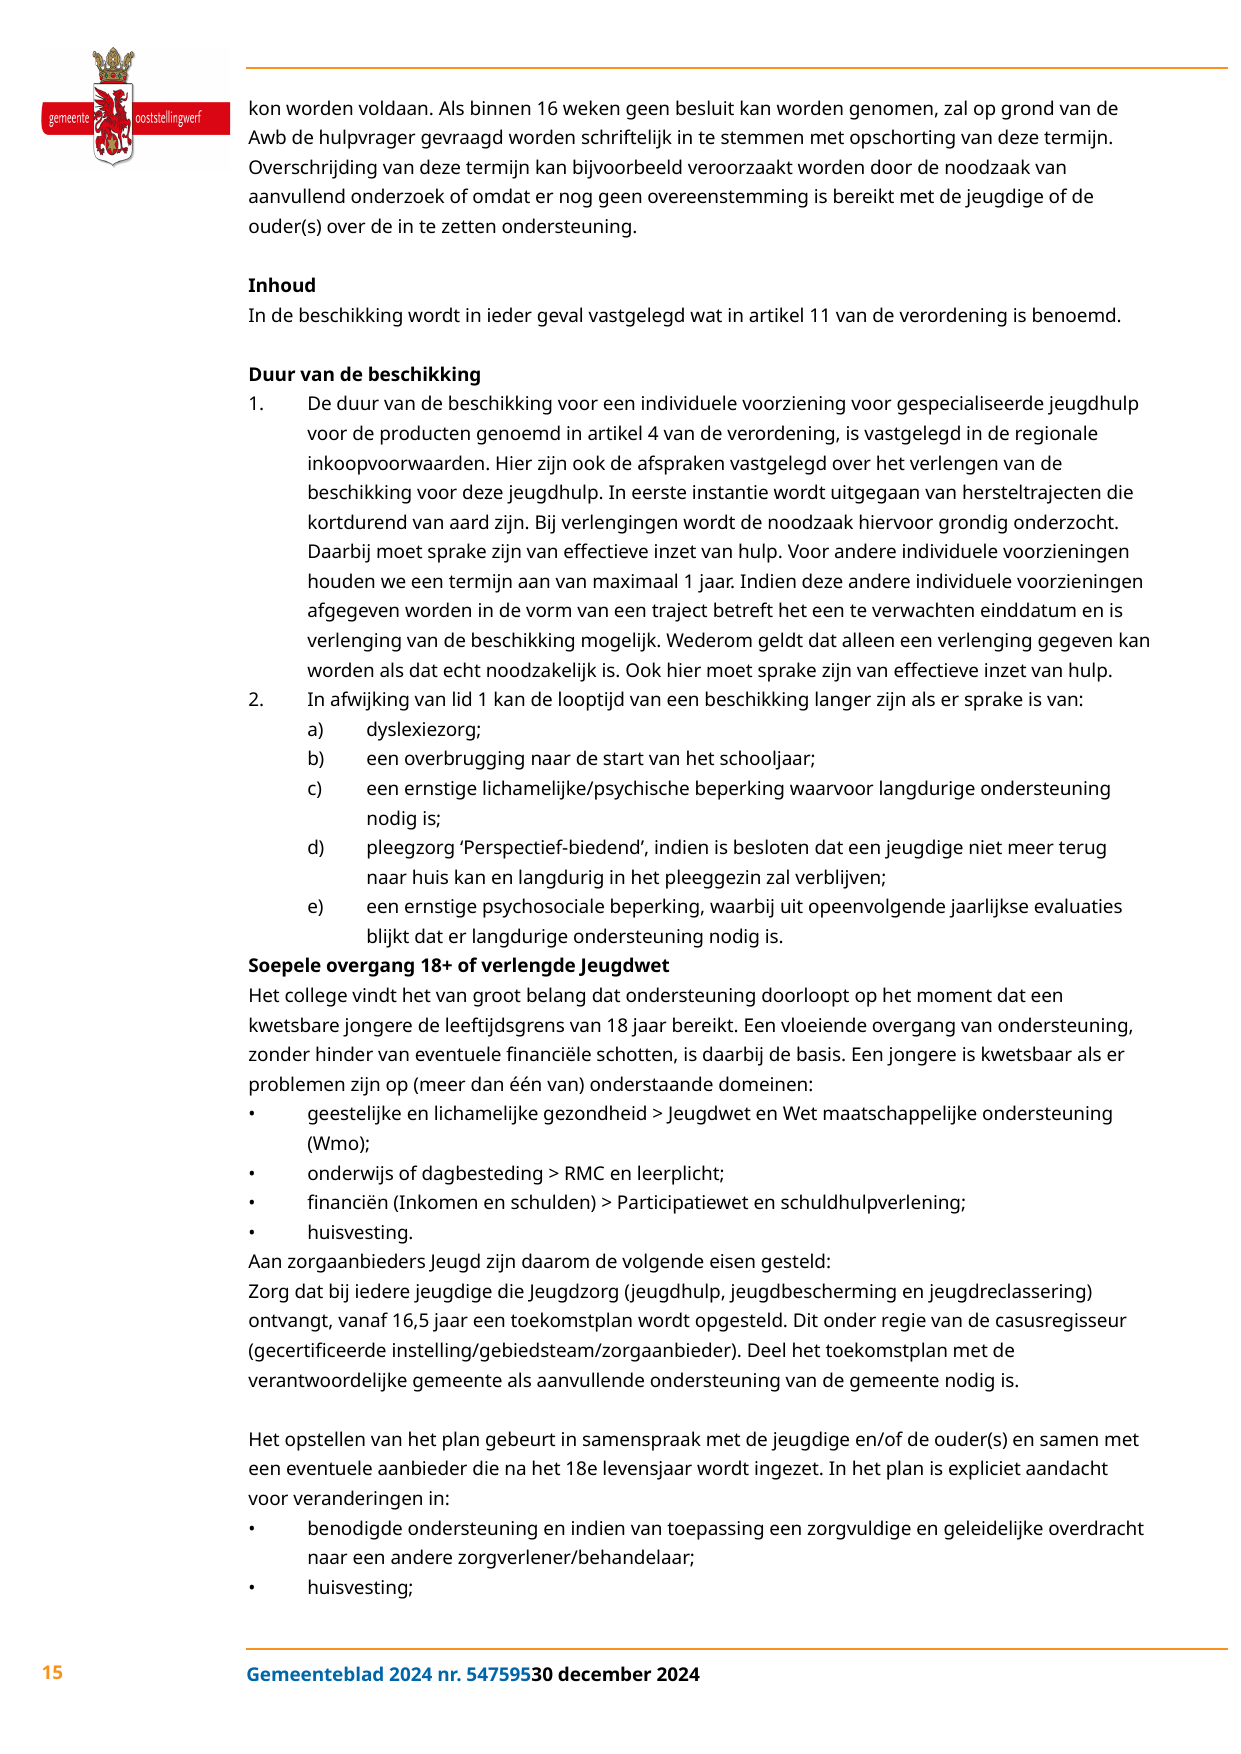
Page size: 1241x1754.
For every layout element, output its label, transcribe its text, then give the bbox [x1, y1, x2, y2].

text Zorg dat bij iedere jeugdige die Jeugdzorg (jeugdhulp, jeugdbescherming en jeugdreclassering) ontvangt, vanaf 16,5 jaar een toekomstplan wordt opgesteld. Dit onder regie van de casusregisseur (gecertificeerde instelling/gebiedsteam/zorgaanbieder). Deel het toekomstplan met de verantwoordelijke gemeente als aanvullende ondersteuning van de gemeente nodig is. [248, 1278, 1152, 1393]
list een overbrugging naar de start van het schooljaar; [307, 746, 1152, 771]
list geestelijke en lichamelijke gezondheid > Jeugdwet en Wet maatschappelijke ondersteuning (Wmo); [248, 1101, 1152, 1156]
text In de beschikking wordt in ieder geval vastgelegd wat in artikel 11 van de verordening is benoemd. [248, 302, 1152, 328]
list onderwijs of dagbesteding > RMC en leerplicht; [248, 1160, 1152, 1186]
text Duur van de beschikking [248, 361, 1152, 387]
list huisvesting; [248, 1574, 1152, 1600]
picture [41, 47, 231, 172]
list pleegzorg ‘Perspectief-biedend’, indien is besloten dat een jeugdige niet meer terug naar huis kan en langdurig in het pleeggezin zal verblijven; [307, 834, 1152, 890]
text Het college vindt het van groot belang dat ondersteuning doorloopt op het moment dat een kwetsbare jongere de leeftijdsgrens van 18 jaar bereikt. Een vloeiende overgang van ondersteuning, zonder hinder van eventuele financiële schotten, is daarbij de basis. Een jongere is kwetsbaar als er problemen zijn op (meer dan één van) onderstaande domeinen: [248, 982, 1152, 1097]
text Het opstellen van het plan gebeurt in samenspraak met de jeugdige en/of de ouder(s) en samen met een eventuele aanbieder die na het 18e levensjaar wordt ingezet. In het plan is expliciet aandacht voor veranderingen in: [248, 1426, 1152, 1511]
text Soepele overgang 18+ of verlengde Jeugdwet [248, 953, 1152, 978]
list een ernstige psychosociale beperking, waarbij uit opeenvolgende jaarlijkse evaluaties blijkt dat er langdurige ondersteuning nodig is. [307, 893, 1152, 949]
list dyslexiezorg; [307, 716, 1152, 742]
list In afwijking van lid 1 kan de looptijd van een beschikking langer zijn als er sprake is van: [248, 686, 1152, 712]
list huisvesting. [248, 1219, 1152, 1245]
list benodigde ondersteuning en indien van toepassing een zorgvuldige en geleidelijke overdracht naar een andere zorgverlener/behandelaar; [248, 1515, 1152, 1570]
list De duur van de beschikking voor een individuele voorziening voor gespecialiseerde jeugdhulp voor de producten genoemd in artikel 4 van de verordening, is vastgelegd in de regionale inkoopvoorwaarden. Hier zijn ook de afspraken vastgelegd over het verlengen van de beschikking voor deze jeugdhulp. In eerste instantie wordt uitgegaan van hersteltrajecten die kortdurend van aard zijn. Bij verlengingen wordt de noodzaak hiervoor grondig onderzocht. Daarbij moet sprake zijn van effectieve inzet van hulp. Voor andere individuele voorzieningen houden we een termijn aan van maximaal 1 jaar. Indien deze andere individuele voorzieningen afgegeven worden in de vorm van een traject betreft het een te verwachten einddatum en is verlenging van de beschikking mogelijk. Wederom geldt dat alleen een verlenging gegeven kan worden als dat echt noodzakelijk is. Ook hier moet sprake zijn van effectieve inzet van hulp. [248, 391, 1152, 683]
text Inhoud [248, 272, 1152, 298]
text Aan zorgaanbieders Jeugd zijn daarom de volgende eisen gesteld: [248, 1248, 1152, 1274]
text kon worden voldaan. Als binnen 16 weken geen besluit kan worden genomen, zal op grond van de Awb de hulpvrager gevraagd worden schriftelijk in te stemmen met opschorting van deze termijn. Overschrijding van deze termijn kan bijvoorbeeld veroorzaakt worden door de noodzaak van aanvullend onderzoek of omdat er nog geen overeenstemming is bereikt met de jeugdige of de ouder(s) over de in te zetten ondersteuning. [248, 95, 1152, 239]
list een ernstige lichamelijke/psychische beperking waarvoor langdurige ondersteuning nodig is; [307, 775, 1152, 831]
list financiën (Inkomen en schulden) > Participatiewet en schuldhulpverlening; [248, 1189, 1152, 1215]
